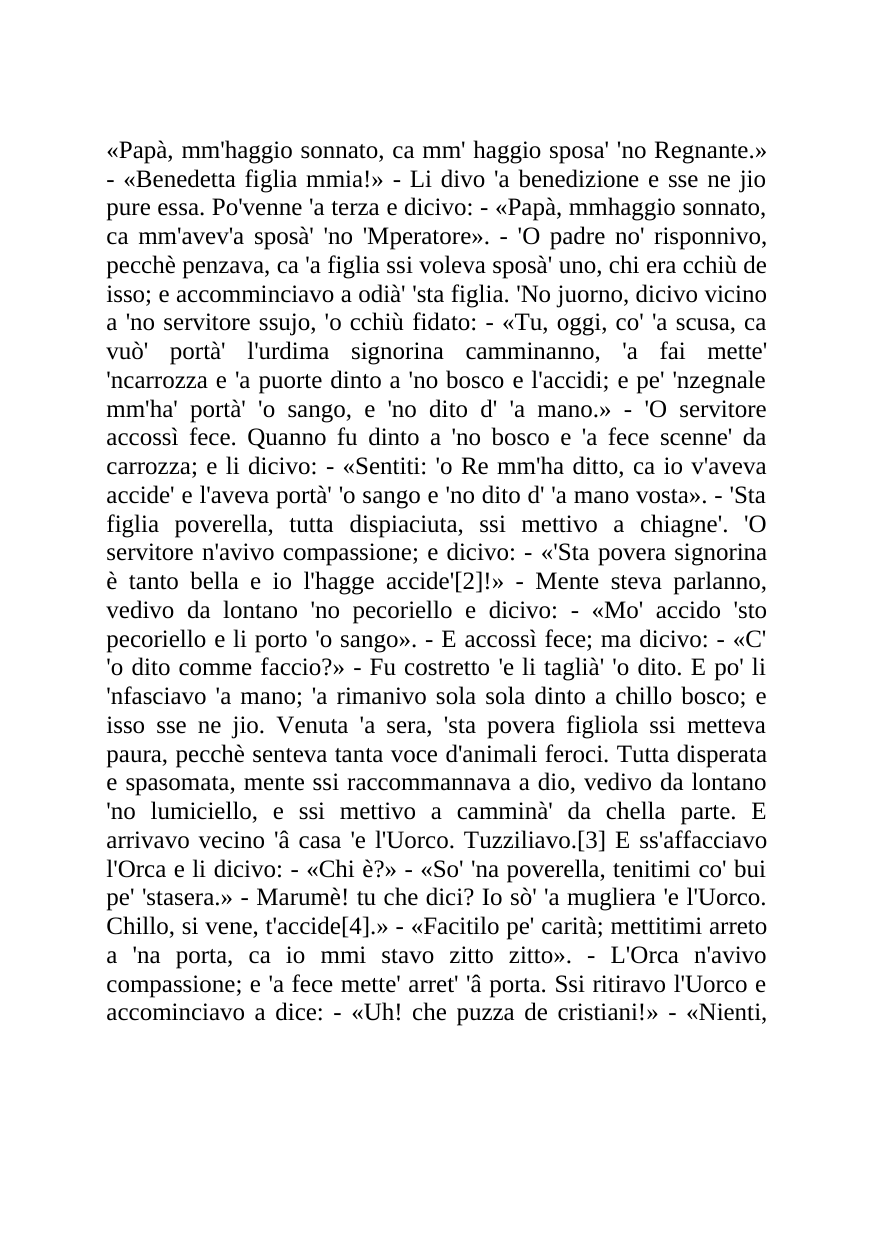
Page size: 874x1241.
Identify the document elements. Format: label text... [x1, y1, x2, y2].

text - «Papà, mm'haggio sonnato, ca mm' haggio sposa' 'no Regnante.» - «Benedetta figlia mmia!» - Li divo 'a benedizione e sse ne jio pure essa. Po'venne 'a terza e dicivo: - «Papà, mmhaggio sonnato, ca mm'avev'a sposà' 'no 'Mperatore». - 'O padre no' risponnivo, pecchè penzava, ca 'a figlia ssi voleva sposà' uno, chi era cchiù de isso; e accomminciavo a odià' 'sta figlia. 'No juorno, dicivo vicino a 'no servitore ssujo, 'o cchiù fidato: - «Tu, oggi, co' 'a scusa, ca vuò' portà' l'urdima signorina camminanno, 'a fai mette' 'ncarrozza e 'a puorte dinto a 'no bosco e l'accidi; e pe' 'nzegnale mm'ha' portà' 'o sango, e 'no dito d' 'a mano.» - 'O servitore accossì fece. Quanno fu dinto a 'no bosco e 'a fece scenne' da carrozza; e li dicivo: - «Sentiti: 'o Re mm'ha ditto, ca io v'aveva accide' e l'aveva portà' 'o sango e 'no dito d' 'a mano vosta». - 'Sta figlia poverella, tutta dispiaciuta, ssi mettivo a chiagne'. 'O servitore n'avivo compassione; e dicivo: - «'Sta povera signorina è tanto bella e io l'hagge accide'[2]!» - Mente steva parlanno, vedivo da lontano 'no pecoriello e dicivo: - «Mo' accido 'sto pecoriello e li porto 'o sango». - E accossì fece; ma dicivo: - «C' 'o dito comme faccio?» - Fu costretto 'e li taglià' 'o dito. E po' li 'nfasciavo 'a mano; 'a rimanivo sola sola dinto a chillo bosco; e isso sse ne jio. Venuta 'a sera, 'sta povera figliola ssi metteva paura, pecchè senteva tanta voce d'animali feroci. Tutta disperata e spasomata, mente ssi raccommannava a dio, vedivo da lontano 'no lumiciello, e ssi mettivo a camminà' da chella parte. E arrivavo vecino 'â casa 'e l'Uorco. Tuzziliavo.[3] E ss'affacciavo l'Orca e li dicivo: - «Chi è?» - «So' 'na poverella, tenitimi co' bui pe' 'stasera.» - Marumè! tu che dici? Io sò' 'a mugliera 'e l'Uorco. Chillo, si vene, t'accide[4].» - «Facitilo pe' carità; mettitimi arreto a 'na porta, ca io mmi stavo zitto zitto». - L'Orca n'avivo compassione; e 'a fece mette' arret' 'â porta. Ssi ritiravo l'Uorco e accominciavo a dice: - «Uh! che puzza de cristiani!» - «Nienti, [106, 135, 768, 1026]
